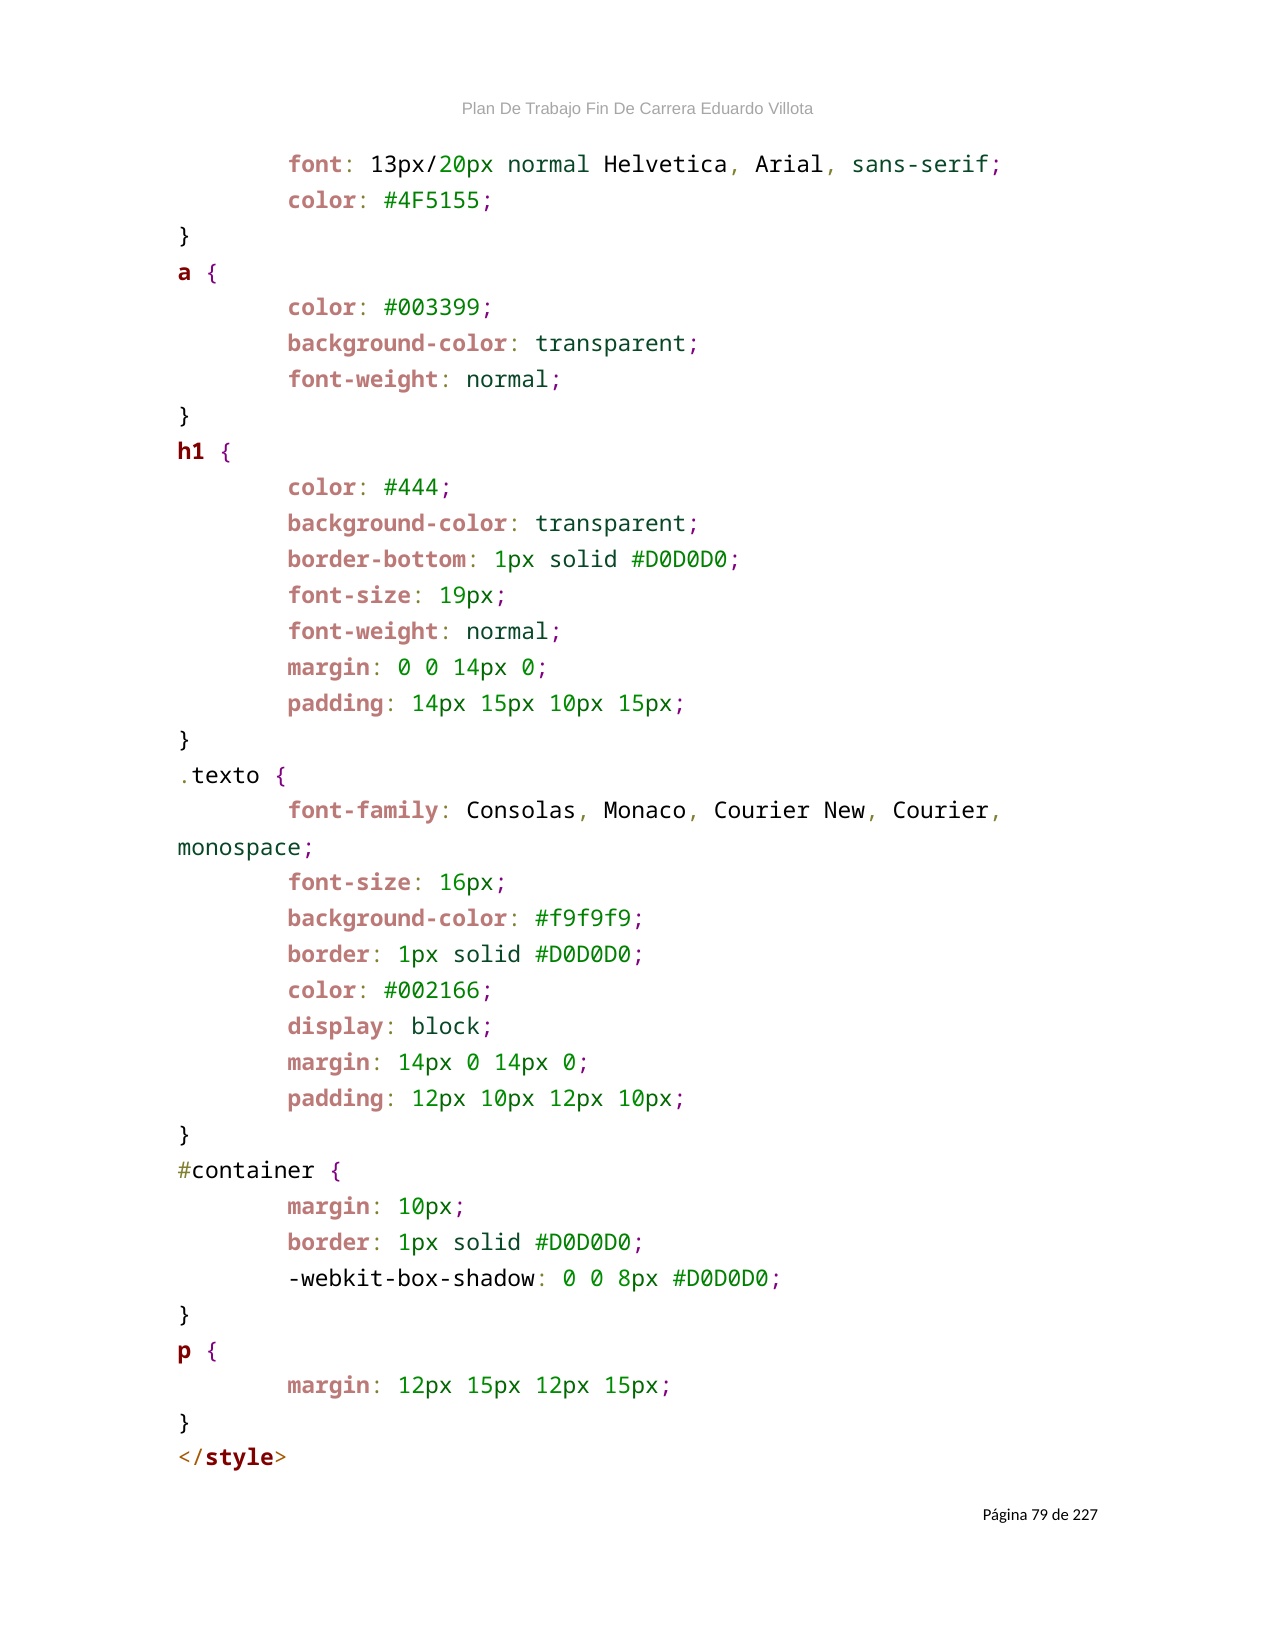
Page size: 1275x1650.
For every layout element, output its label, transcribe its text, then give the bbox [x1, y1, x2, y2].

text color: #003399; [177, 291, 1098, 323]
text font: 13px/20px normal Helvetica, Arial, sans-serif; [177, 148, 1098, 179]
text font-size: 19px; [177, 579, 1098, 610]
text border-bottom: 1px solid #D0D0D0; [177, 543, 1098, 574]
text } [177, 399, 1098, 430]
text } [177, 1298, 1098, 1329]
text border: 1px solid #D0D0D0; [177, 1226, 1098, 1257]
text font-size: 16px; [177, 866, 1098, 898]
text .texto { [177, 758, 1098, 790]
text border: 1px solid #D0D0D0; [177, 938, 1098, 969]
text p { [177, 1333, 1098, 1365]
text </style> [177, 1441, 1098, 1473]
text #container { [177, 1154, 1098, 1185]
text h1 { [177, 435, 1098, 466]
text background-color: #f9f9f9; [177, 902, 1098, 933]
text color: #444; [177, 471, 1098, 502]
text } [177, 723, 1098, 754]
text font-family: Consolas, Monaco, Courier New, Courier, monospace; [177, 794, 1098, 862]
text color: #4F5155; [177, 183, 1098, 215]
text background-color: transparent; [177, 507, 1098, 538]
text display: block; [177, 1010, 1098, 1041]
text } [177, 1405, 1098, 1437]
text margin: 10px; [177, 1190, 1098, 1221]
text margin: 12px 15px 12px 15px; [177, 1369, 1098, 1401]
text a { [177, 255, 1098, 287]
text background-color: transparent; [177, 327, 1098, 358]
text color: #002166; [177, 974, 1098, 1005]
text font-weight: normal; [177, 363, 1098, 394]
text margin: 0 0 14px 0; [177, 651, 1098, 682]
text margin: 14px 0 14px 0; [177, 1046, 1098, 1077]
text padding: 14px 15px 10px 15px; [177, 687, 1098, 718]
text } [177, 1118, 1098, 1149]
text } [177, 219, 1098, 251]
text -webkit-box-shadow: 0 0 8px #D0D0D0; [177, 1262, 1098, 1293]
text font-weight: normal; [177, 615, 1098, 646]
text padding: 12px 10px 12px 10px; [177, 1082, 1098, 1113]
